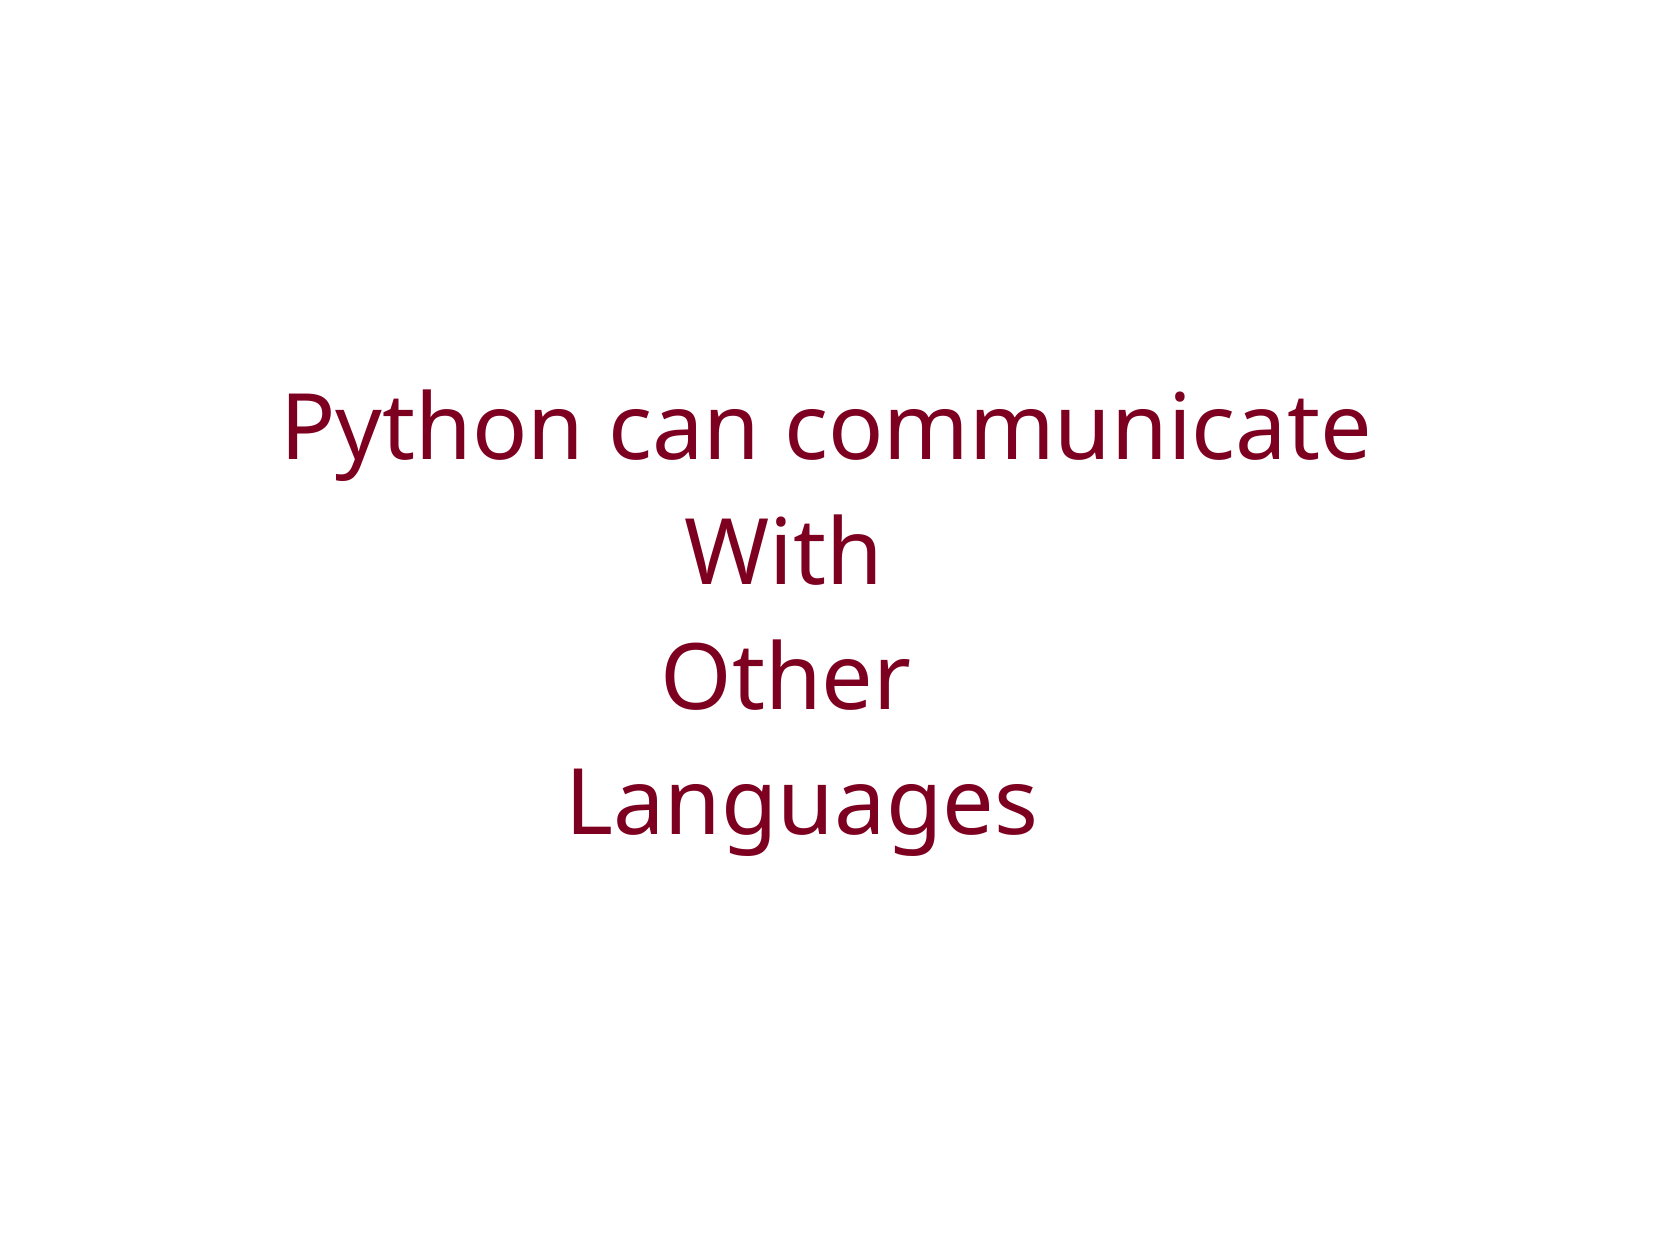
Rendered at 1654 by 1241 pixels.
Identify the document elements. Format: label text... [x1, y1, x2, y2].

text_box Python can communicate With Other Languages [265, 354, 1654, 844]
